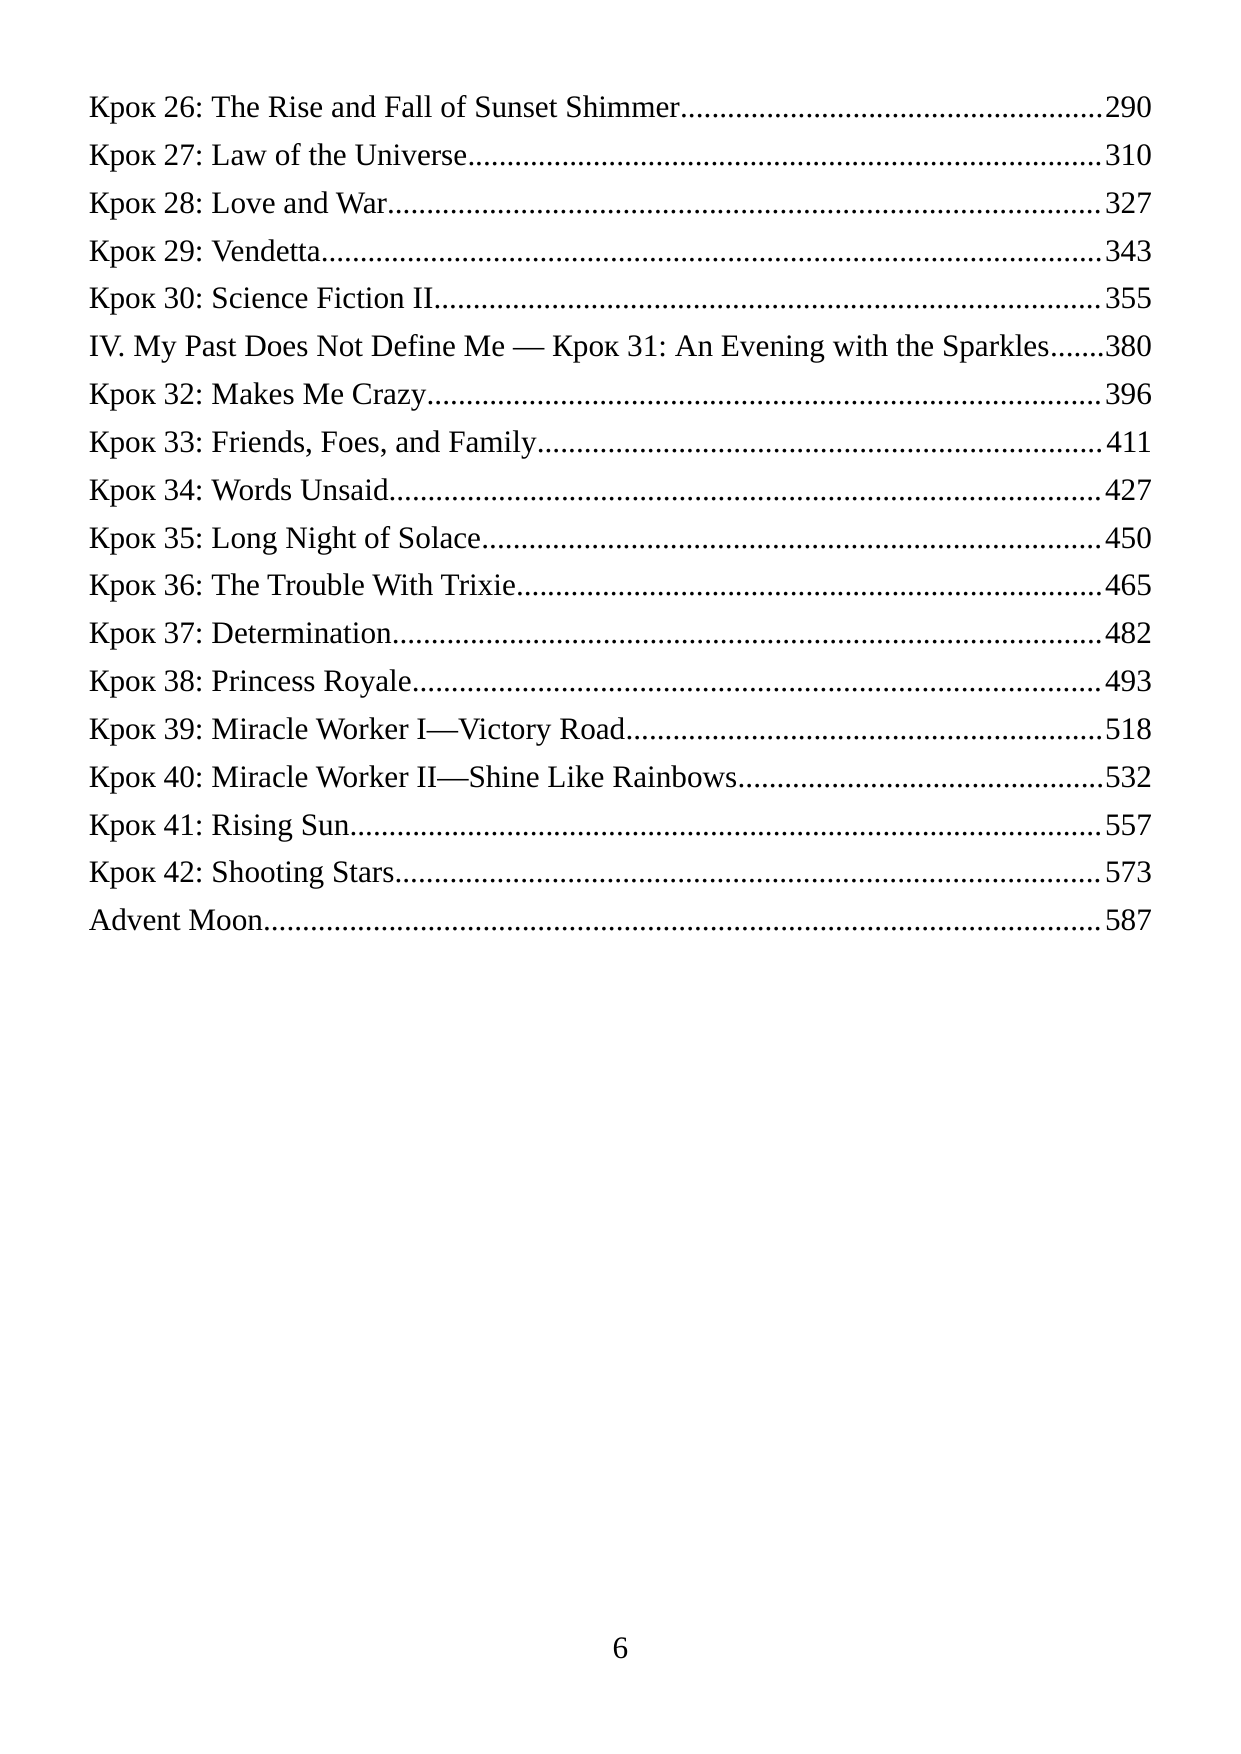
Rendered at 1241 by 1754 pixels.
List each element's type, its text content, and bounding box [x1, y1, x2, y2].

text Крок 32: Makes Me Crazy 396 [88, 375, 1152, 411]
text Крок 38: Princess Royale 493 [88, 662, 1152, 698]
text Advent Moon 587 [88, 901, 1152, 937]
text Крок 27: Law of the Universe 310 [88, 136, 1152, 172]
text Крок 40: Miracle Worker II—Shine Like Rainbows 532 [88, 758, 1152, 794]
text Крок 34: Words Unsaid 427 [88, 471, 1152, 507]
text Крок 26: The Rise and Fall of Sunset Shimmer 290 [88, 88, 1152, 124]
text Крок 30: Science Fiction II 355 [88, 280, 1152, 316]
text IV. My Past Does Not Define Me — Крок 31: An Evening with the Sparkles 380 [88, 328, 1152, 363]
text Крок 35: Long Night of Solace 450 [88, 519, 1152, 555]
text Крок 33: Friends, Foes, and Family 411 [88, 423, 1152, 459]
text Крок 39: Miracle Worker I—Victory Road 518 [88, 710, 1152, 746]
text Крок 41: Rising Sun 557 [88, 806, 1152, 842]
text Крок 28: Love and War 327 [88, 184, 1152, 220]
text Крок 37: Determination 482 [88, 614, 1152, 650]
text Крок 29: Vendetta 343 [88, 232, 1152, 268]
text Крок 42: Shooting Stars 573 [88, 853, 1152, 889]
text Крок 36: The Trouble With Trixie 465 [88, 567, 1152, 603]
